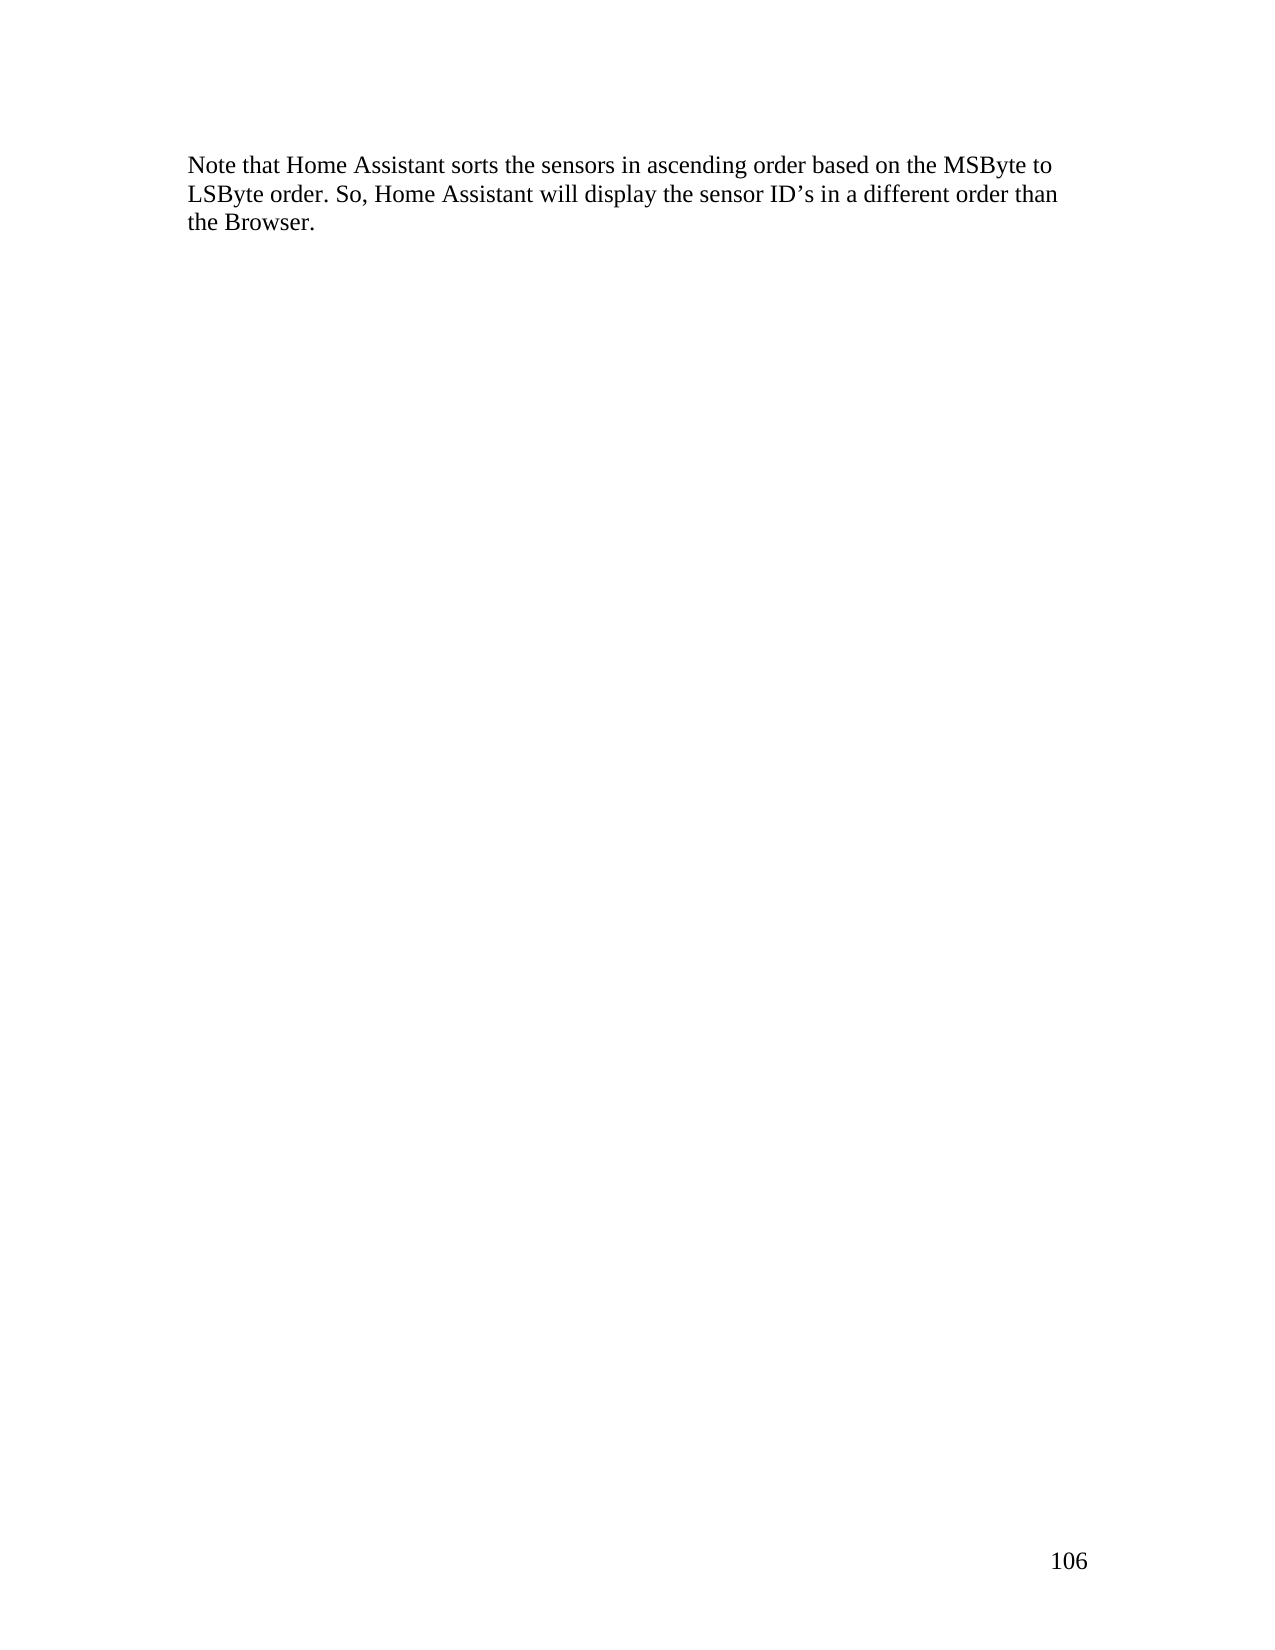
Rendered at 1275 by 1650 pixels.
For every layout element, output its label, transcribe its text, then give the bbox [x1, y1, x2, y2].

text Note that Home Assistant sorts the sensors in ascending order based on the MSByte to LSByte order. So, Home Assistant will display the sensor ID’s in a different order than the Browser. [187, 150, 1087, 236]
